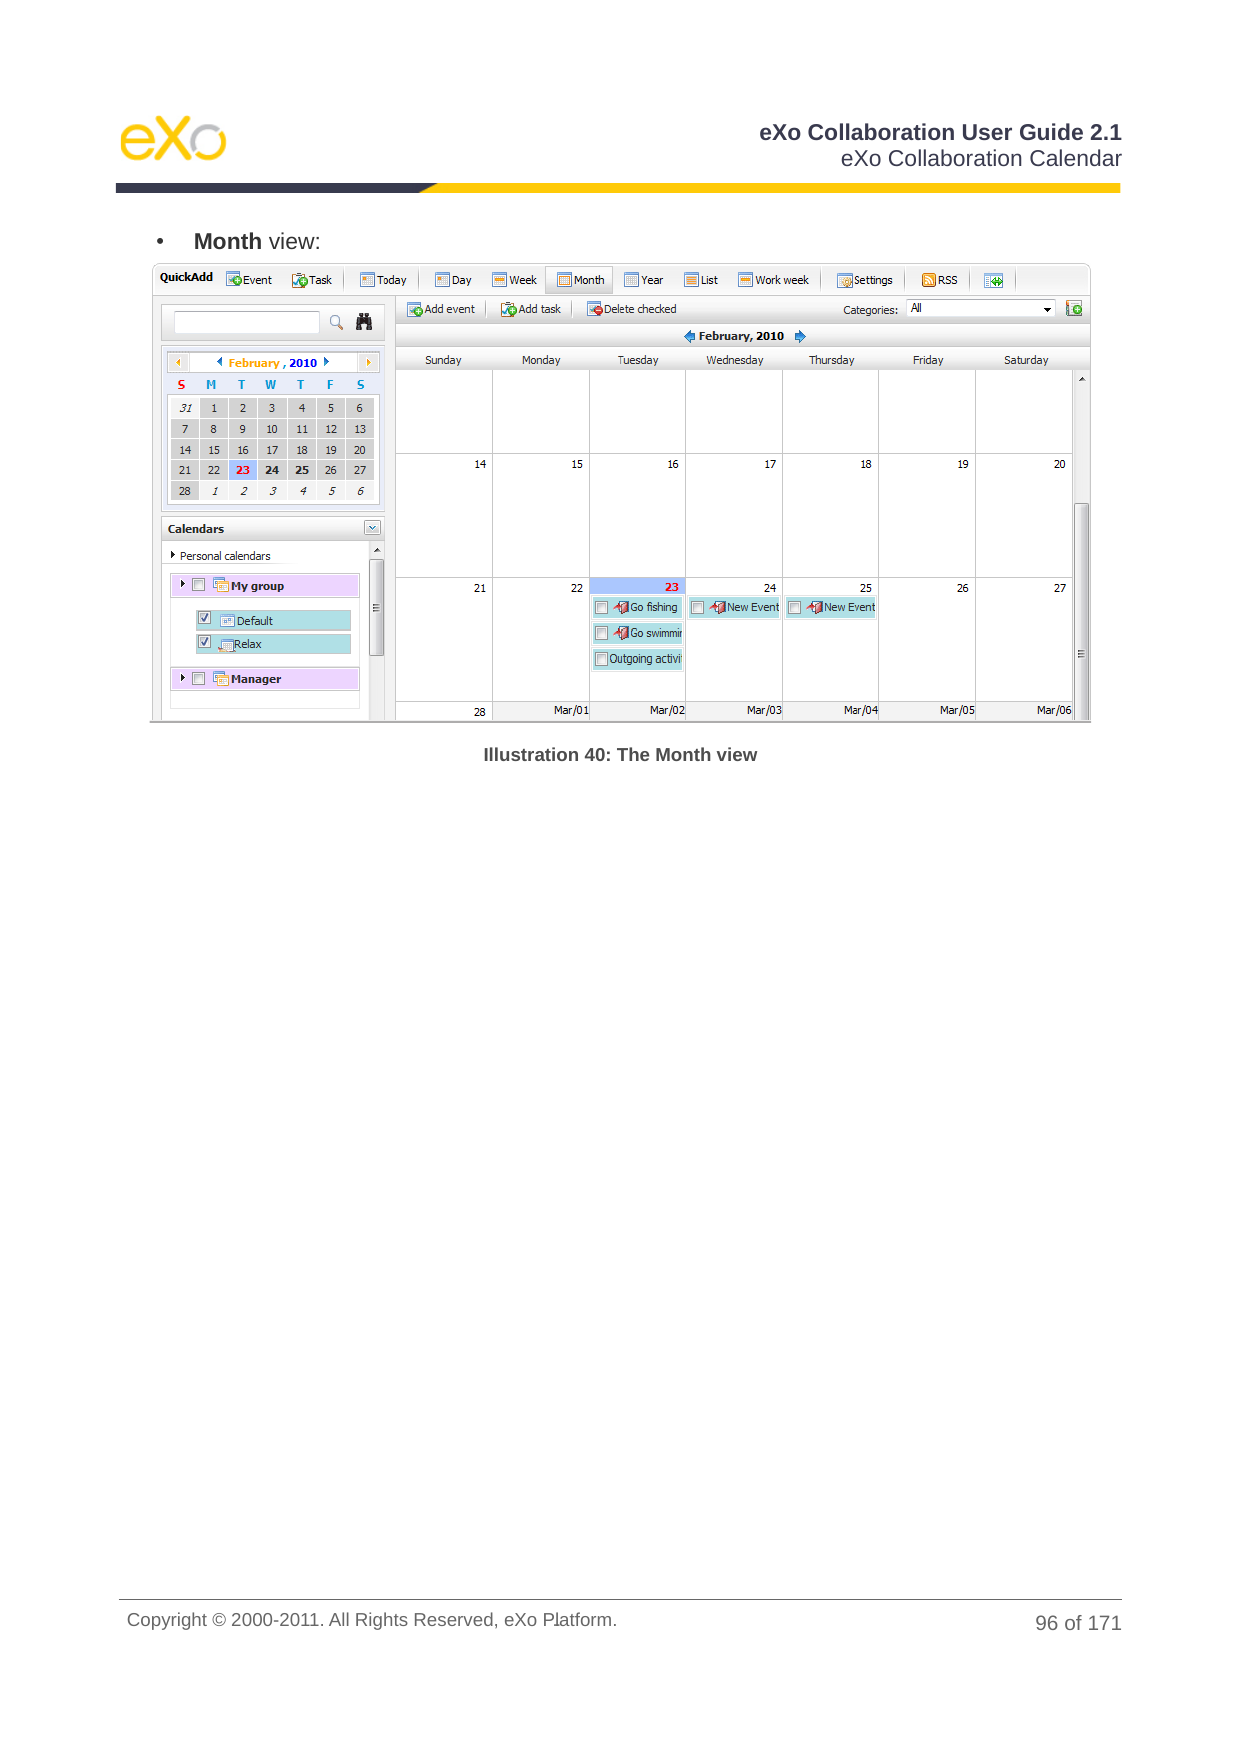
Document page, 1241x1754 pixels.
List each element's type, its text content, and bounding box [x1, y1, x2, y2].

picture [115, 183, 1121, 193]
list Month view: [156, 228, 1122, 254]
picture [120, 115, 227, 161]
text Illustration 40: The Month view [149, 723, 1091, 766]
picture [149, 261, 1092, 723]
